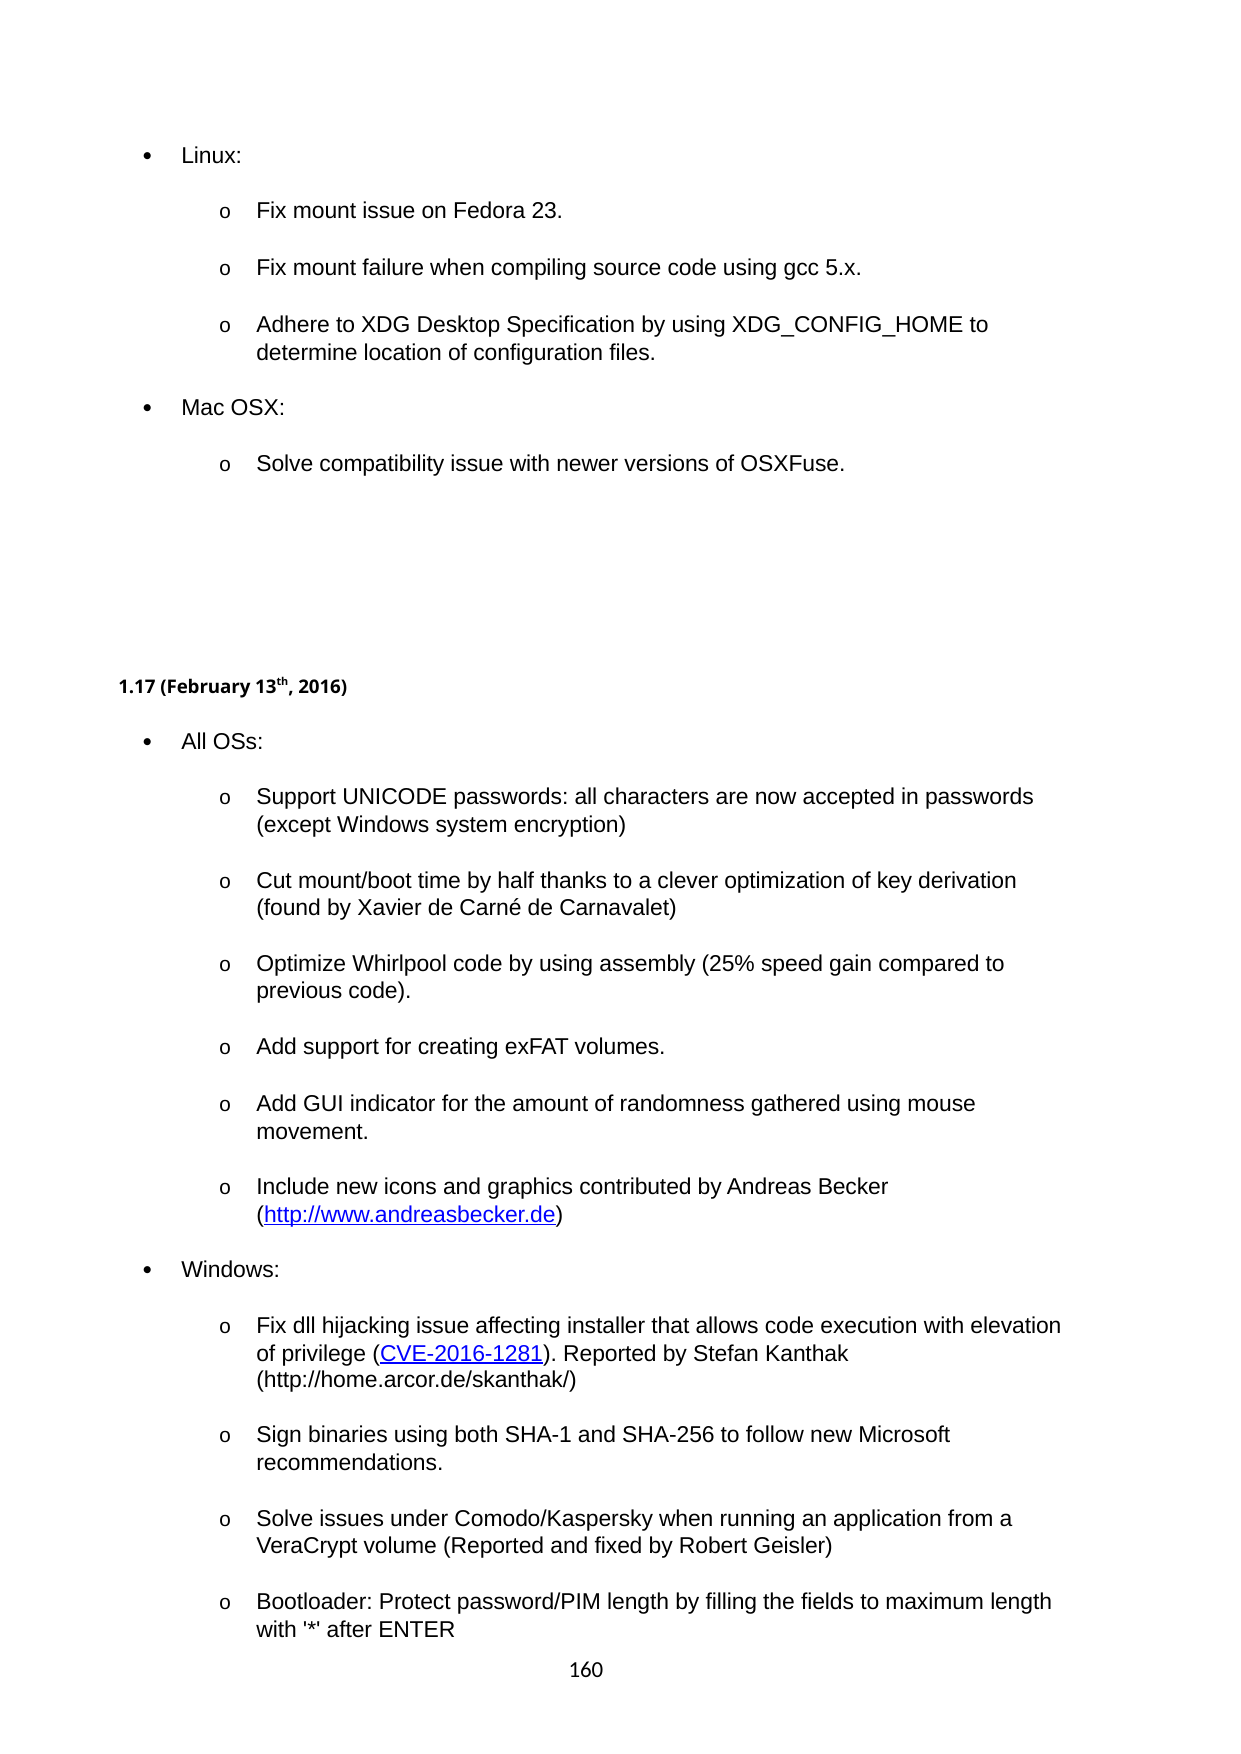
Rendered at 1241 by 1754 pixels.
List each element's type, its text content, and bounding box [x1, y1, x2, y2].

list Include new icons and graphics contributed by Andreas Becker (http://www.andreasbecker.de) [219, 1173, 1065, 1227]
list Fix mount failure when compiling source code using gcc 5.x. [219, 254, 1065, 282]
list Fix mount issue on Fedora 23. [219, 197, 1065, 225]
list All OSs: [144, 728, 1065, 754]
list Adhere to XDG Desktop Specification by using XDG_CONFIG_HOME to determine location of configuration files. [219, 311, 1065, 365]
list Bootloader: Protect password/PIM length by filling the fields to maximum length with '*' after ENTER [219, 1588, 1065, 1642]
list Solve compatibility issue with newer versions of OSXFuse. [219, 450, 1065, 477]
list Linux: [144, 142, 1065, 168]
list Cut mount/boot time by half thanks to a clever optimization of key derivation (found by Xavier de Carné de Carnavalet) [219, 867, 1065, 921]
list Support UNICODE passwords: all characters are now accepted in passwords (except Windows system encryption) [219, 783, 1065, 837]
list Windows: [144, 1256, 1065, 1283]
list Solve issues under Comodo/Kaspersky when running an application from a VeraCrypt volume (Reported and fixed by Robert Geisler) [219, 1505, 1065, 1559]
list Sign binaries using both SHA-1 and SHA-256 to follow new Microsoft recommendations. [219, 1421, 1065, 1476]
list Add GUI indicator for the amount of randomness gathered using mouse movement. [219, 1090, 1065, 1144]
list Mac OSX: [144, 394, 1065, 421]
list Optimize Whirlpool code by using assembly (25% speed gain compared to previous code). [219, 950, 1065, 1004]
list Add support for creating exFAT volumes. [219, 1033, 1065, 1061]
list Fix dll hijacking issue affecting installer that allows code execution with elevation of privilege (CVE-2016-1281). Reported by Stefan Kanthak (http://home.arcor.de/skanthak/) [219, 1312, 1065, 1392]
text 1.17 (February 13th, 2016) [118, 673, 1065, 699]
